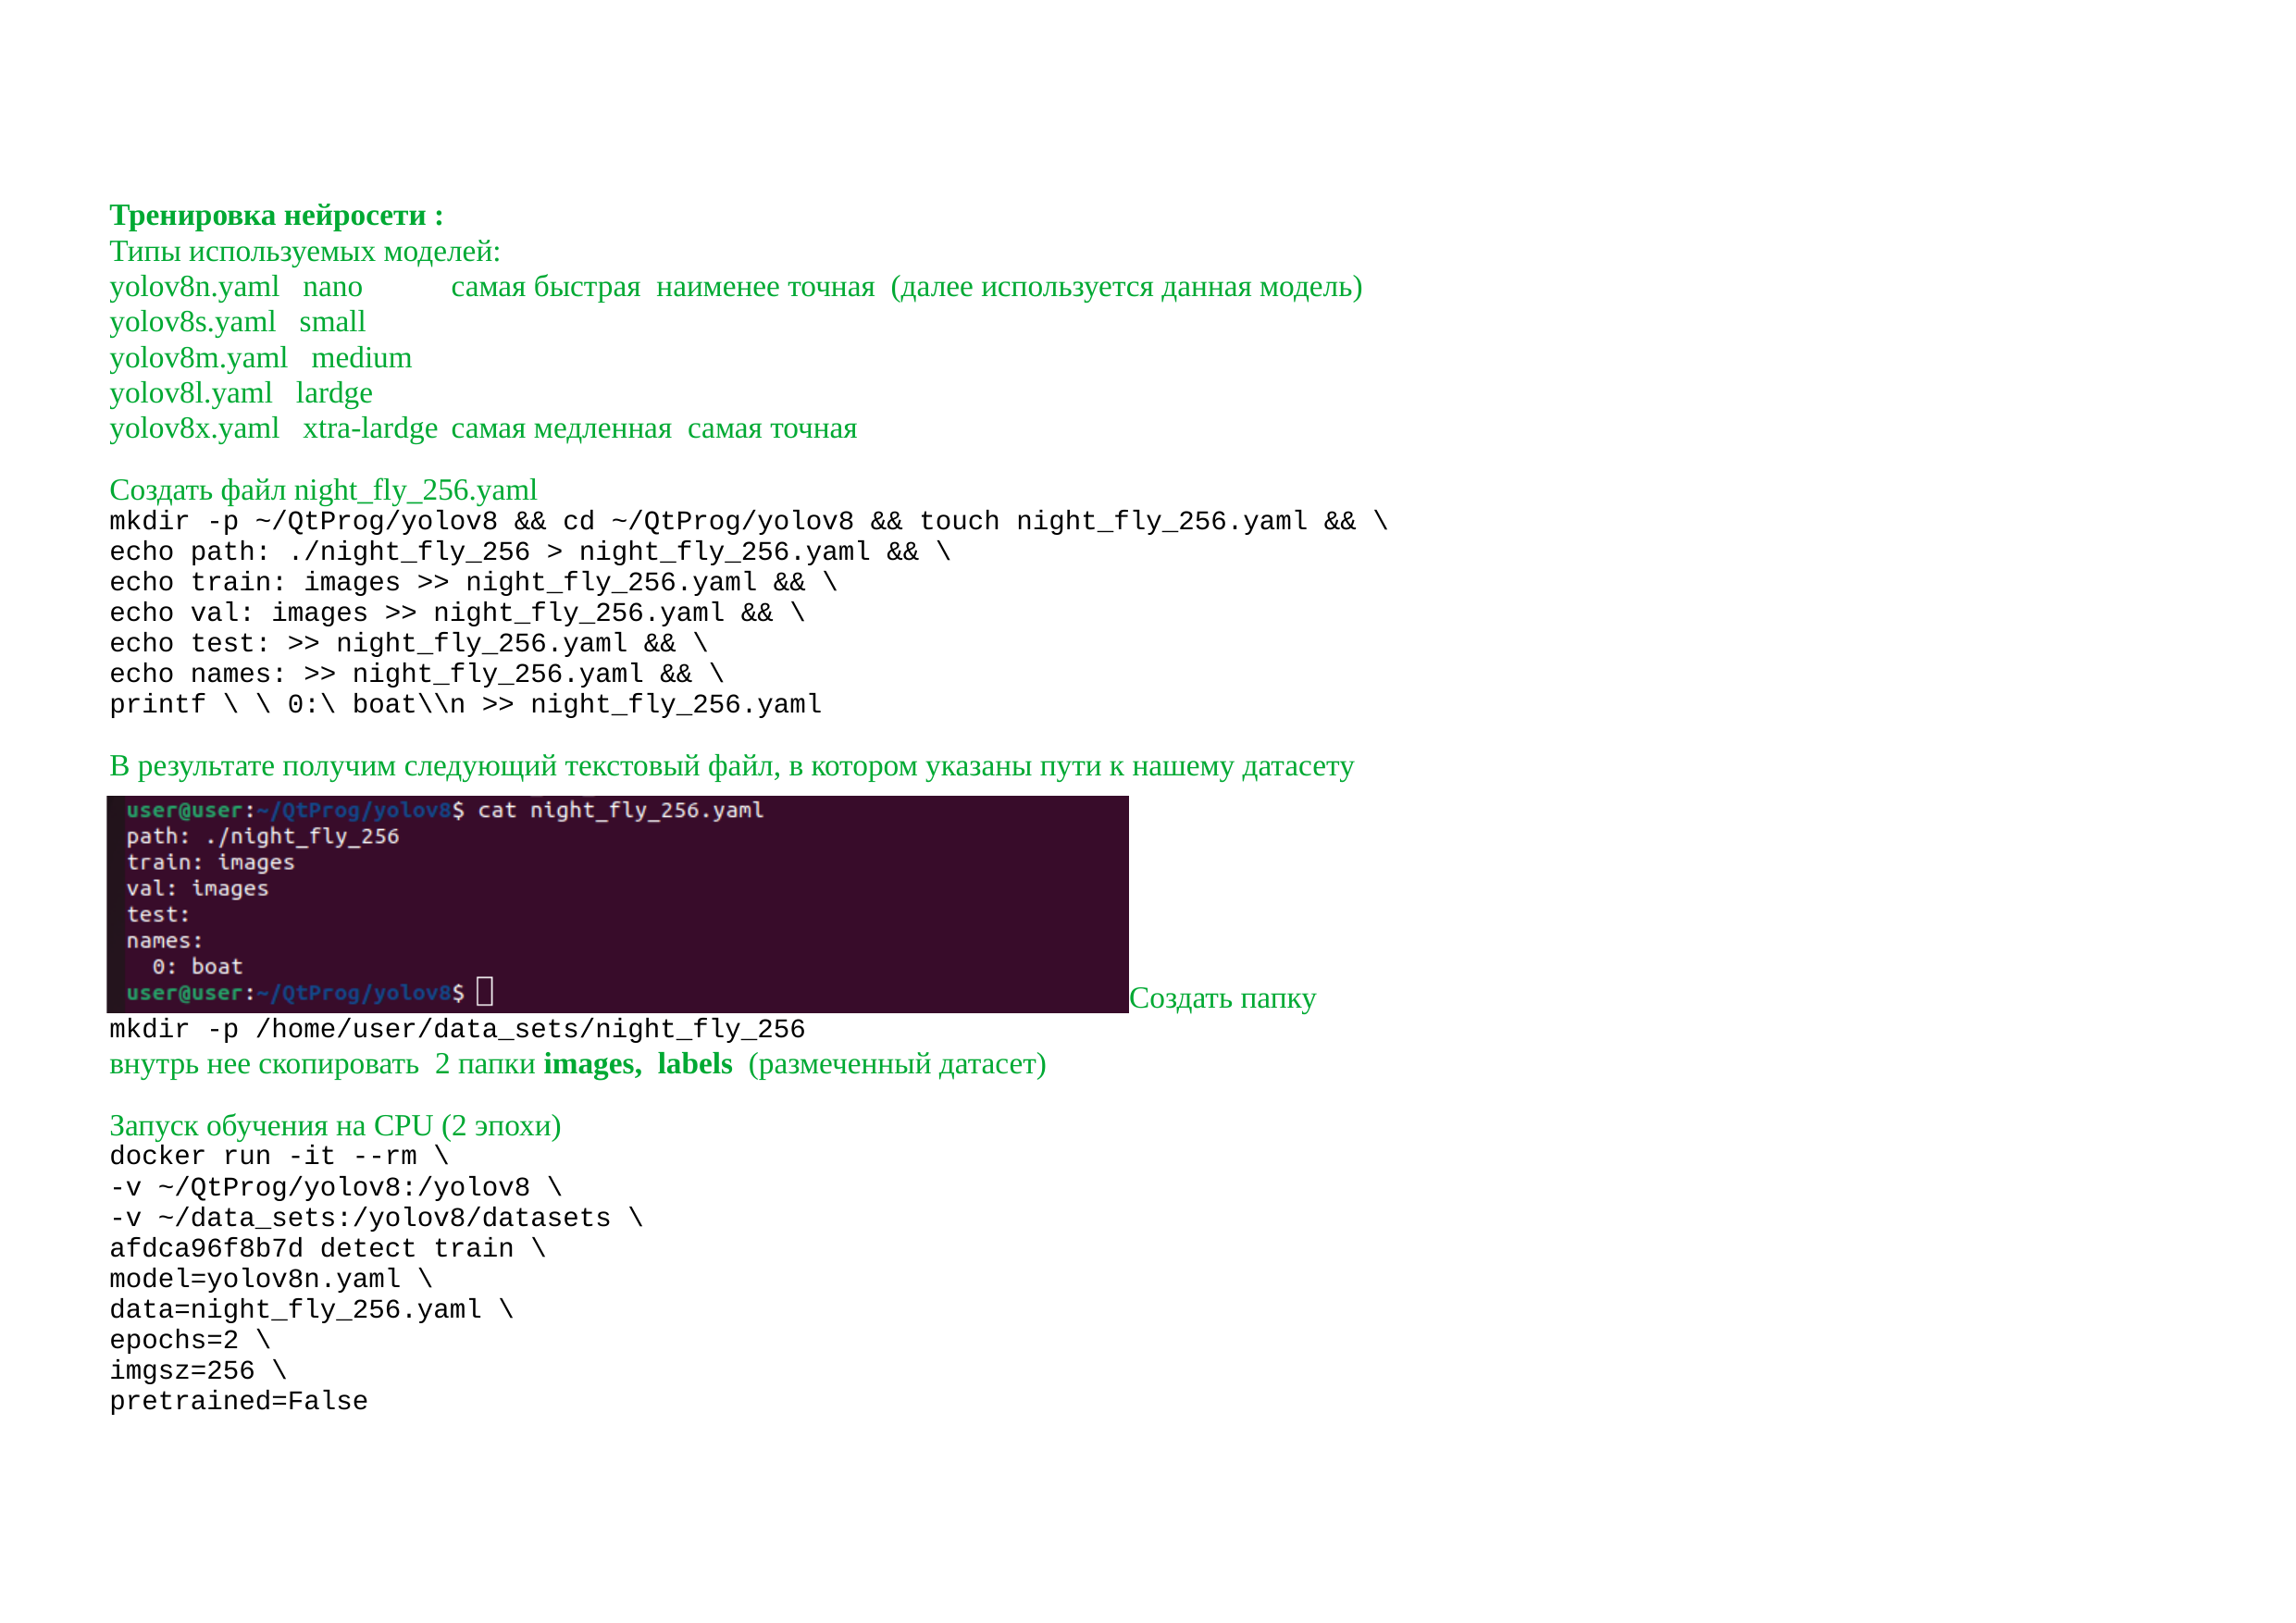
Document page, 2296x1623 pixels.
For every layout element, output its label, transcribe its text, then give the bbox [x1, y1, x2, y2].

picture [106, 796, 1129, 1013]
text pretrained=False [109, 1387, 2186, 1418]
text data=night_fly_256.yaml \ [109, 1295, 2186, 1326]
text echo path: ./night_fly_256 > night_fly_256.yaml && \ [109, 538, 2186, 568]
text Типы используемых моделей: [109, 232, 2186, 267]
text afdca96f8b7d detect train \ [109, 1234, 2186, 1265]
text echo val: images >> night_fly_256.yaml && \ [109, 599, 2186, 629]
text imgsz=256 \ [109, 1357, 2186, 1387]
text yolov8m.yaml medium [109, 339, 2186, 374]
text docker run -it --rm \ [109, 1143, 2186, 1173]
text echo test: >> night_fly_256.yaml && \ [109, 629, 2186, 660]
text В результате получим следующий текстовый файл, в котором указаны пути к нашему датасету [109, 747, 2186, 783]
text Создать файл night_fly_256.yaml [109, 471, 2186, 507]
text printf \ \ 0:\ boat\\n >> night_fly_256.yaml [109, 690, 2186, 721]
text Создать папку [109, 979, 2186, 1015]
text epochs=2 \ [109, 1326, 2186, 1357]
text yolov8l.yaml lardge [109, 374, 2186, 410]
text mkdir -p ~/QtProg/yolov8 && cd ~/QtProg/yolov8 && touch night_fly_256.yaml && \ [109, 507, 2186, 538]
text yolov8n.yaml nano самая быстрая наименее точная (далее используется данная модель) [109, 267, 2186, 304]
text echo names: >> night_fly_256.yaml && \ [109, 660, 2186, 690]
text model=yolov8n.yaml \ [109, 1265, 2186, 1295]
text Тренировка нейросети : [109, 197, 2186, 232]
text -v ~/QtProg/yolov8:/yolov8 \ [109, 1173, 2186, 1204]
text yolov8x.yaml xtra-lardge самая медленная самая точная [109, 410, 2186, 445]
text mkdir -p /home/user/data_sets/night_fly_256 [109, 1015, 2186, 1046]
text Запуск обучения на CPU (2 эпохи) [109, 1107, 2186, 1143]
text -v ~/data_sets:/yolov8/datasets \ [109, 1204, 2186, 1234]
text внутрь нее скопировать 2 папки images, labels (размеченный датасет) [109, 1046, 2186, 1081]
text yolov8s.yaml small [109, 304, 2186, 339]
text echo train: images >> night_fly_256.yaml && \ [109, 568, 2186, 599]
